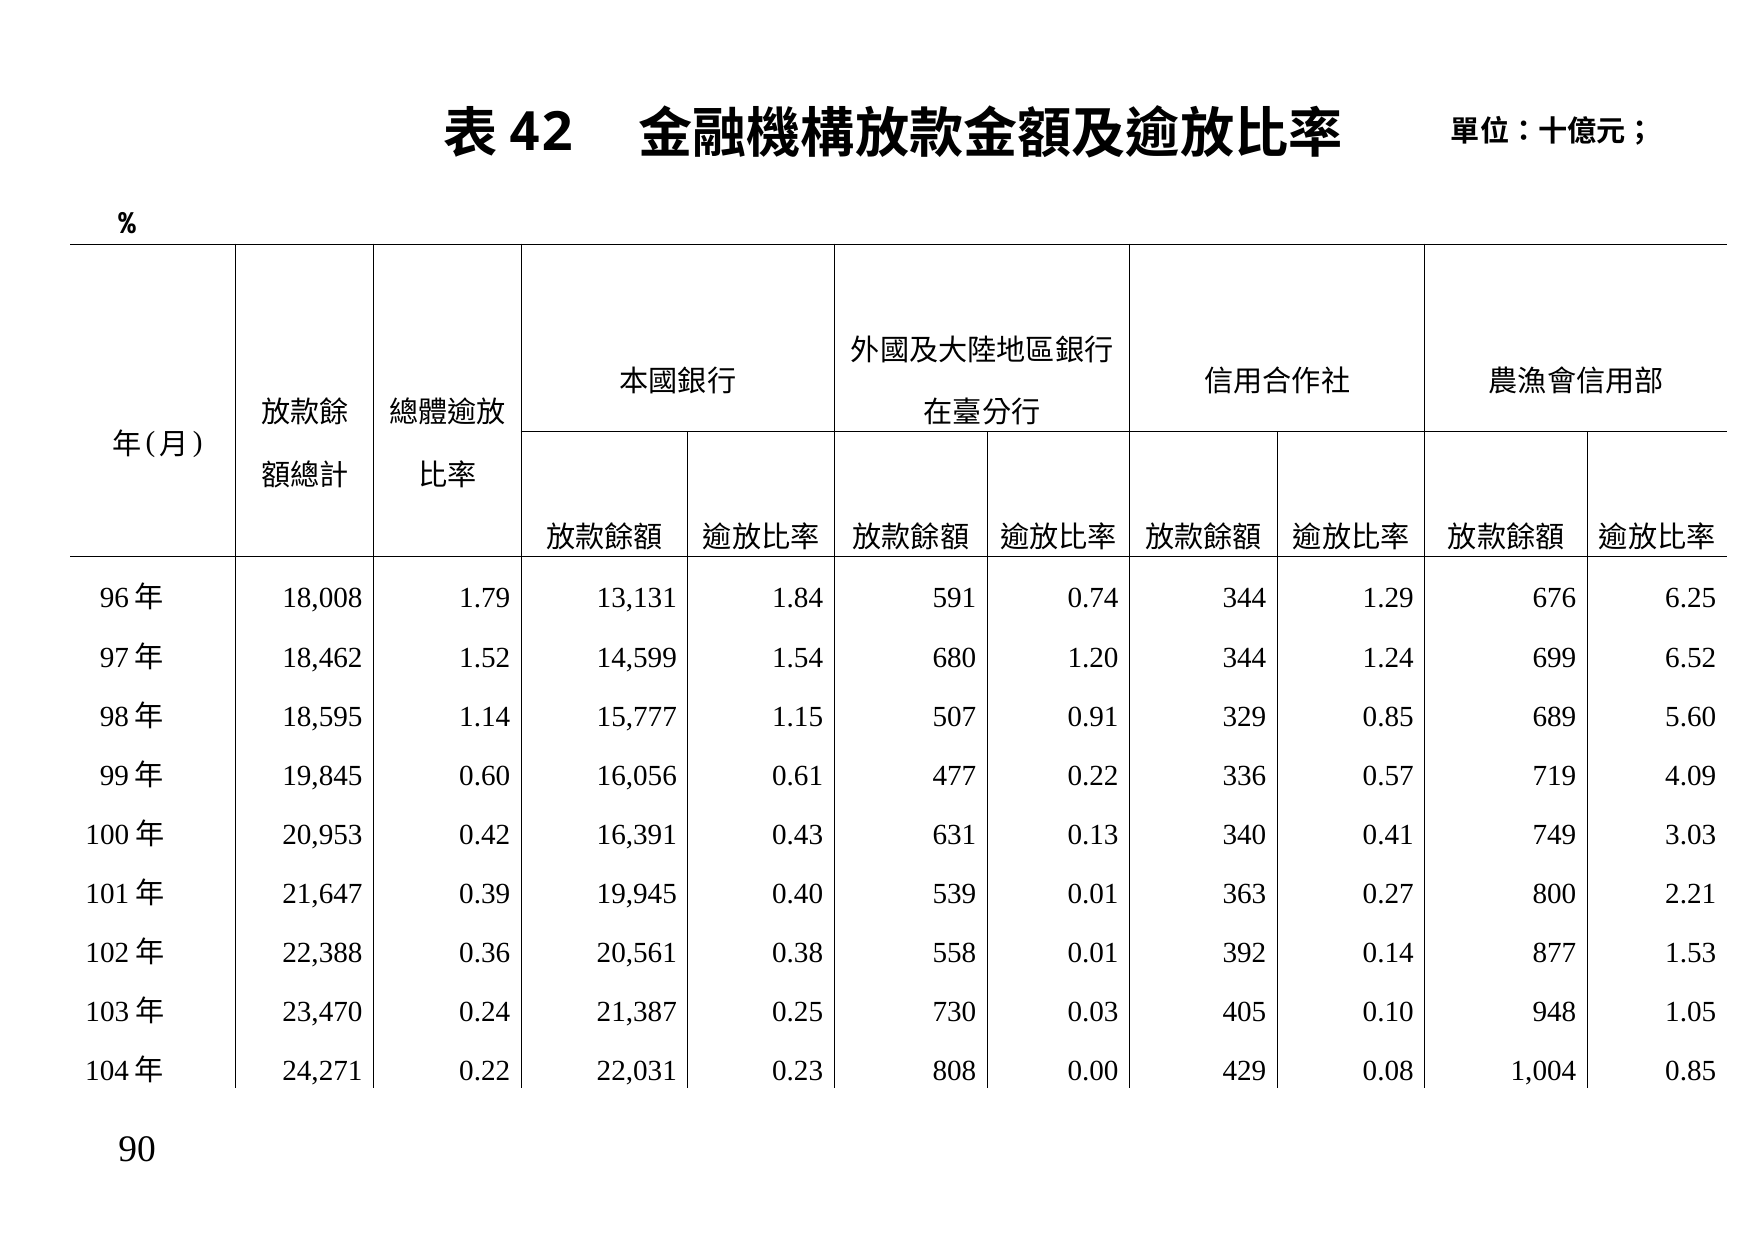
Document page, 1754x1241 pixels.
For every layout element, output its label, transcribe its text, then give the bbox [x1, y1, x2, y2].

table_cell 749 [1425, 792, 1587, 851]
table_cell 1.53 [1588, 910, 1727, 969]
table_cell 0.23 [688, 1029, 834, 1087]
table_cell 363 [1130, 851, 1277, 910]
table_cell 放款餘額 [1130, 432, 1277, 556]
table_cell 放款餘額 [1425, 432, 1587, 556]
table_header 放款餘額總計 [236, 245, 373, 556]
table_cell 0.00 [988, 1029, 1129, 1087]
table_cell 1.79 [374, 557, 521, 615]
table_cell 1.24 [1278, 615, 1424, 674]
table_cell 0.14 [1278, 910, 1424, 969]
table_cell 0.01 [988, 851, 1129, 910]
table_cell 98年 [70, 674, 235, 733]
table_cell 18,595 [236, 674, 373, 733]
table_cell 16,056 [522, 733, 687, 792]
table_cell 0.25 [688, 969, 834, 1028]
table_cell 1.14 [374, 674, 521, 733]
table_header 農漁會信用部 [1425, 245, 1727, 431]
table_cell 14,599 [522, 615, 687, 674]
table_cell 0.22 [988, 733, 1129, 792]
table_cell 344 [1130, 557, 1277, 615]
table_cell 0.01 [988, 910, 1129, 969]
table_cell 逾放比率 [1588, 432, 1727, 556]
table_cell 18,008 [236, 557, 373, 615]
table_cell 23,470 [236, 969, 373, 1028]
table_cell 0.36 [374, 910, 521, 969]
table_cell 0.91 [988, 674, 1129, 733]
table_cell 0.60 [374, 733, 521, 792]
table_cell 429 [1130, 1029, 1277, 1087]
table_cell 102年 [70, 910, 235, 969]
table_cell 放款餘額 [835, 432, 987, 556]
table_cell 507 [835, 674, 987, 733]
table_cell 1.54 [688, 615, 834, 674]
table_cell 19,845 [236, 733, 373, 792]
table_cell 877 [1425, 910, 1587, 969]
table_cell 558 [835, 910, 987, 969]
table_cell 340 [1130, 792, 1277, 851]
table_header 外國及大陸地區銀行在臺分行 [835, 245, 1129, 431]
table_cell 放款餘額 [522, 432, 687, 556]
table_cell 0.42 [374, 792, 521, 851]
table_cell 0.24 [374, 969, 521, 1028]
table_cell 808 [835, 1029, 987, 1087]
table_cell 0.38 [688, 910, 834, 969]
table_cell 21,647 [236, 851, 373, 910]
table_cell 逾放比率 [1278, 432, 1424, 556]
table_cell 13,131 [522, 557, 687, 615]
table_cell 1.15 [688, 674, 834, 733]
table_cell 103年 [70, 969, 235, 1028]
table_header 本國銀行 [522, 245, 834, 431]
table_cell 329 [1130, 674, 1277, 733]
table_cell 19,945 [522, 851, 687, 910]
table_cell 631 [835, 792, 987, 851]
table_cell 22,388 [236, 910, 373, 969]
table_cell 96年 [70, 557, 235, 615]
table_header 總體逾放比率 [374, 245, 521, 556]
table_cell 948 [1425, 969, 1587, 1028]
table_cell 0.57 [1278, 733, 1424, 792]
table_header 年(月) [70, 245, 235, 556]
table_cell 逾放比率 [988, 432, 1129, 556]
table_cell 719 [1425, 733, 1587, 792]
table_cell 699 [1425, 615, 1587, 674]
table_cell 15,777 [522, 674, 687, 733]
subtitle 表42 金融機構放款金額及逾放比率 單位：十億元；% [118, 56, 1636, 243]
table_cell 0.03 [988, 969, 1129, 1028]
table_cell 405 [1130, 969, 1277, 1028]
table_cell 539 [835, 851, 987, 910]
table_cell 477 [835, 733, 987, 792]
table_cell 99年 [70, 733, 235, 792]
table_cell 21,387 [522, 969, 687, 1028]
table_cell 730 [835, 969, 987, 1028]
table_cell 0.13 [988, 792, 1129, 851]
table_cell 1.29 [1278, 557, 1424, 615]
table_cell 0.39 [374, 851, 521, 910]
table_cell 104年 [70, 1029, 235, 1087]
table_cell 0.85 [1278, 674, 1424, 733]
table_cell 676 [1425, 557, 1587, 615]
table_cell 0.22 [374, 1029, 521, 1087]
table_cell 5.60 [1588, 674, 1727, 733]
table_cell 逾放比率 [688, 432, 834, 556]
table_cell 22,031 [522, 1029, 687, 1087]
table_cell 20,953 [236, 792, 373, 851]
table_cell 20,561 [522, 910, 687, 969]
table_cell 680 [835, 615, 987, 674]
table_cell 0.40 [688, 851, 834, 910]
table_cell 344 [1130, 615, 1277, 674]
table_cell 392 [1130, 910, 1277, 969]
table_cell 18,462 [236, 615, 373, 674]
table_cell 1.52 [374, 615, 521, 674]
table_cell 689 [1425, 674, 1587, 733]
table_cell 2.21 [1588, 851, 1727, 910]
table_cell 0.43 [688, 792, 834, 851]
table_cell 1.05 [1588, 969, 1727, 1028]
table_cell 0.61 [688, 733, 834, 792]
table_cell 1.84 [688, 557, 834, 615]
table_cell 0.27 [1278, 851, 1424, 910]
table_cell 4.09 [1588, 733, 1727, 792]
table_cell 0.41 [1278, 792, 1424, 851]
table_cell 1.20 [988, 615, 1129, 674]
table_cell 0.10 [1278, 969, 1424, 1028]
table_cell 16,391 [522, 792, 687, 851]
table_cell 800 [1425, 851, 1587, 910]
table_cell 101年 [70, 851, 235, 910]
table_cell 0.08 [1278, 1029, 1424, 1087]
table_cell 336 [1130, 733, 1277, 792]
table_header 信用合作社 [1130, 245, 1424, 431]
table_cell 3.03 [1588, 792, 1727, 851]
table_cell 591 [835, 557, 987, 615]
table_cell 0.85 [1588, 1029, 1727, 1087]
table_cell 0.74 [988, 557, 1129, 615]
table_cell 6.52 [1588, 615, 1727, 674]
table_cell 6.25 [1588, 557, 1727, 615]
table_cell 24,271 [236, 1029, 373, 1087]
table_cell 1,004 [1425, 1029, 1587, 1087]
table_cell 100年 [70, 792, 235, 851]
table_cell 97年 [70, 615, 235, 674]
